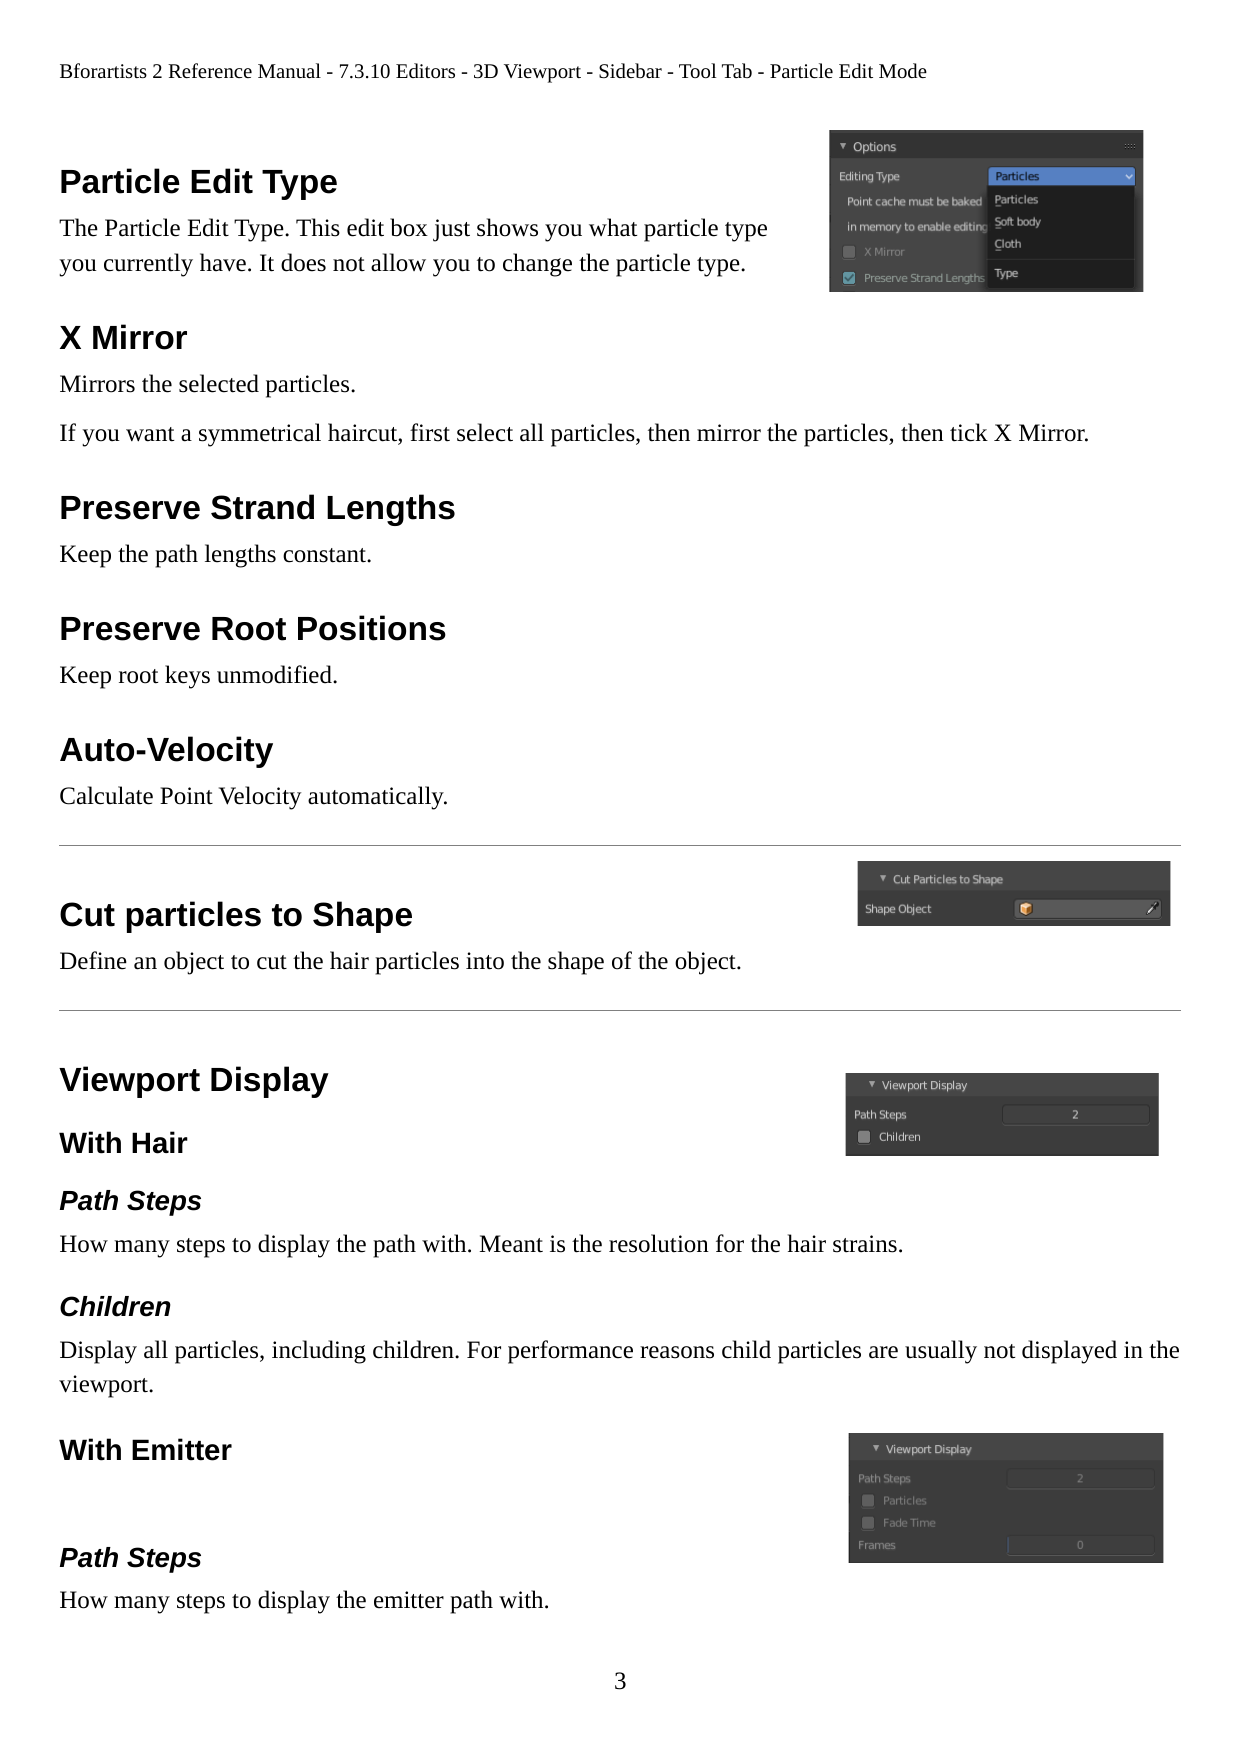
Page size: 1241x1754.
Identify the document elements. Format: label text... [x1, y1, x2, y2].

subtitle Children [59, 1291, 1181, 1323]
text How many steps to display the emitter path with. [59, 1585, 1181, 1614]
text Calculate Point Velocity automatically. [59, 781, 1181, 810]
subtitle X Mirror [59, 318, 1181, 356]
picture [857, 861, 1171, 926]
text The Particle Edit Type. This edit box just shows you what particle type you currently have. It does not allow you to change the particle type. [59, 213, 829, 277]
text Define an object to cut the hair particles into the shape of the object. [59, 946, 1181, 975]
picture [848, 1433, 1164, 1563]
text If you want a symmetrical haircut, first select all particles, then mirror the particles, then tick X Mirror. [59, 418, 1181, 447]
subtitle With Hair [59, 1126, 1181, 1160]
subtitle [1144, 162, 1181, 201]
subtitle Particle Edit Type [59, 162, 829, 201]
text Keep root keys unmodified. [59, 660, 1181, 689]
picture [829, 130, 1144, 292]
text Display all particles, including children. For performance reasons child particles are usually not displayed in the viewport. [59, 1335, 1181, 1398]
subtitle [1164, 1433, 1181, 1467]
subtitle Auto-Velocity [59, 730, 1181, 768]
text Keep the path lengths constant. [59, 539, 1181, 568]
subtitle With Emitter [59, 1433, 848, 1467]
subtitle Preserve Root Positions [59, 609, 1181, 647]
picture [845, 1073, 1159, 1156]
subtitle Cut particles to Shape [59, 895, 1181, 934]
subtitle Path Steps [59, 1541, 1181, 1573]
text Mirrors the selected particles. [59, 369, 1181, 398]
text How many steps to display the path with. Meant is the resolution for the hair strains. [59, 1229, 1181, 1258]
subtitle Path Steps [59, 1185, 1181, 1217]
subtitle Preserve Strand Lengths [59, 488, 1181, 526]
subtitle Viewport Display [59, 1060, 1181, 1099]
